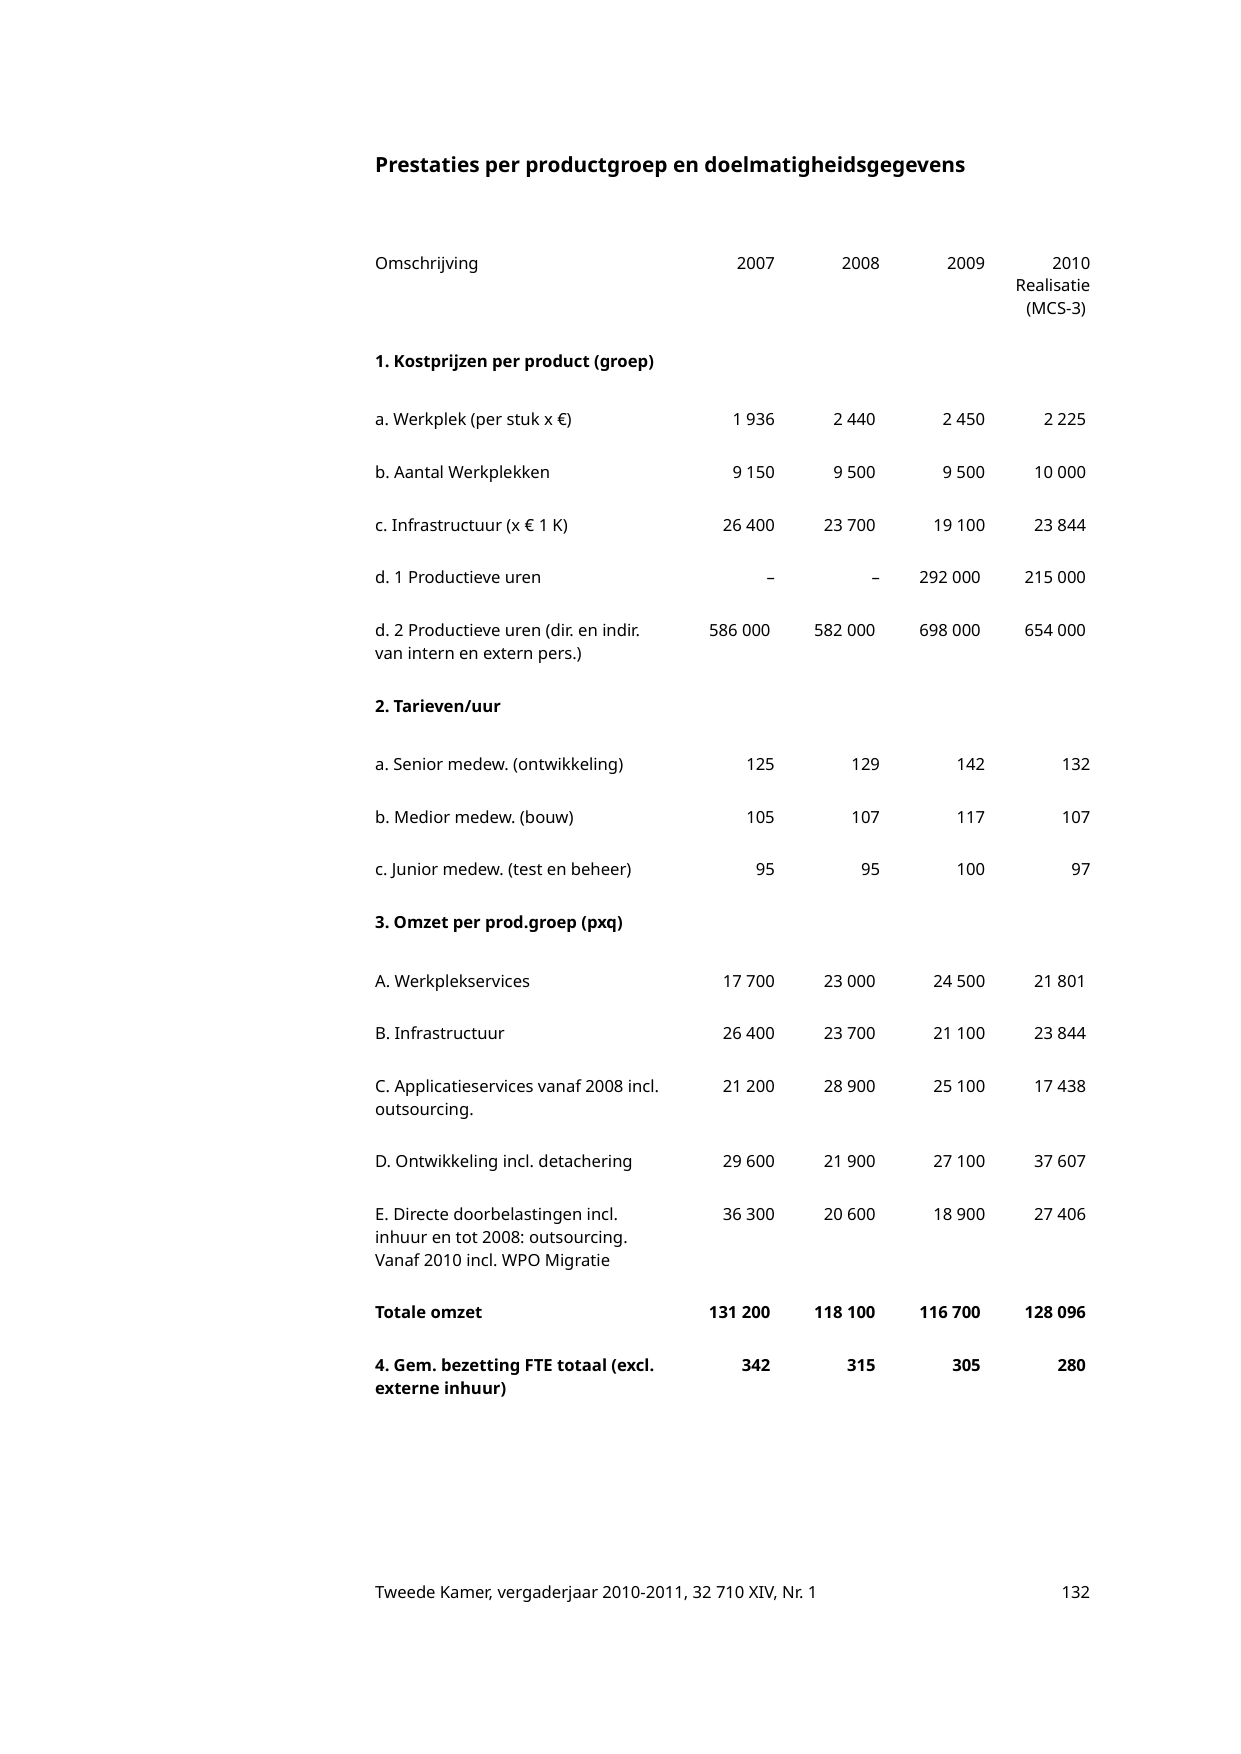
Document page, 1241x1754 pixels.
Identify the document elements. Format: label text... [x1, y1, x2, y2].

table_cell 29 600 [669, 1150, 774, 1203]
table_cell 21 900 [775, 1150, 880, 1203]
table_cell 280 [985, 1354, 1090, 1429]
table_cell 4. Gem. bezetting FTE totaal (excl. externe inhuur) [375, 1354, 669, 1429]
table_cell 23 844 [985, 513, 1090, 566]
table_cell 215 000 [985, 566, 1090, 619]
table_cell 132 [985, 753, 1090, 805]
table_cell [775, 911, 880, 969]
table_cell 315 [775, 1354, 880, 1429]
table_cell 18 900 [880, 1203, 985, 1301]
table_cell 2 225 [985, 408, 1090, 461]
table_cell 37 607 [985, 1150, 1090, 1203]
table_cell [880, 350, 985, 408]
table_cell 3. Omzet per prod.groep (pxq) [375, 911, 669, 969]
table_cell 21 200 [669, 1075, 774, 1150]
table_cell 129 [775, 753, 880, 805]
table_cell 23 700 [775, 1022, 880, 1074]
table_cell 582 000 [775, 619, 880, 694]
table_cell c. Junior medew. (test en beheer) [375, 858, 669, 911]
table_cell 9 150 [669, 461, 774, 513]
table_cell 105 [669, 805, 774, 858]
table_cell 10 000 [985, 461, 1090, 513]
table_cell 28 900 [775, 1075, 880, 1150]
table_cell 27 406 [985, 1203, 1090, 1301]
table_cell [669, 350, 774, 408]
table_cell c. Infrastructuur (x € 1 K) [375, 513, 669, 566]
table_cell 95 [669, 858, 774, 911]
table_cell 24 500 [880, 969, 985, 1022]
table_cell 107 [775, 805, 880, 858]
table_cell D. Ontwikkeling incl. detachering [375, 1150, 669, 1203]
table_cell 142 [880, 753, 985, 805]
table_cell a. Werkplek (per stuk x €) [375, 408, 669, 461]
table_cell 2 450 [880, 408, 985, 461]
table_cell 125 [669, 753, 774, 805]
table_cell 27 100 [880, 1150, 985, 1203]
table_header 2007 [669, 251, 774, 349]
table_cell b. Medior medew. (bouw) [375, 805, 669, 858]
table_cell 97 [985, 858, 1090, 911]
table_cell – [669, 566, 774, 619]
table_cell 26 400 [669, 1022, 774, 1074]
table_cell 100 [880, 858, 985, 911]
table_cell [669, 694, 774, 753]
table_header 2010 Realisatie (MCS-3) [985, 251, 1090, 349]
table_cell 17 438 [985, 1075, 1090, 1150]
table_cell 131 200 [669, 1301, 774, 1353]
table_cell 342 [669, 1354, 774, 1429]
table_cell 128 096 [985, 1301, 1090, 1353]
table_cell 117 [880, 805, 985, 858]
table_cell E. Directe doorbelastingen incl. inhuur en tot 2008: outsourcing. Vanaf 2010 incl. WPO Migratie [375, 1203, 669, 1301]
table_cell [985, 694, 1090, 753]
text Prestaties per productgroep en doelmatigheidsgegevens [375, 150, 1090, 178]
table_header 2008 [775, 251, 880, 349]
table_cell 95 [775, 858, 880, 911]
table_cell 1 936 [669, 408, 774, 461]
table_cell [775, 350, 880, 408]
table_cell 21 100 [880, 1022, 985, 1074]
table_cell 21 801 [985, 969, 1090, 1022]
table_cell 23 700 [775, 513, 880, 566]
table_cell 25 100 [880, 1075, 985, 1150]
table_cell [985, 911, 1090, 969]
table_cell B. Infrastructuur [375, 1022, 669, 1074]
table_cell 36 300 [669, 1203, 774, 1301]
table_cell 118 100 [775, 1301, 880, 1353]
table_cell 19 100 [880, 513, 985, 566]
table_cell C. Applicatieservices vanaf 2008 incl. outsourcing. [375, 1075, 669, 1150]
table_cell 107 [985, 805, 1090, 858]
table_cell A. Werkplekservices [375, 969, 669, 1022]
table_cell [985, 350, 1090, 408]
table_cell 654 000 [985, 619, 1090, 694]
table_cell 2 440 [775, 408, 880, 461]
table_cell a. Senior medew. (ontwikkeling) [375, 753, 669, 805]
table_cell [669, 911, 774, 969]
table_cell 23 000 [775, 969, 880, 1022]
table_cell 20 600 [775, 1203, 880, 1301]
table_cell 292 000 [880, 566, 985, 619]
table_cell 698 000 [880, 619, 985, 694]
table_cell [880, 911, 985, 969]
table_cell 305 [880, 1354, 985, 1429]
table_cell [880, 694, 985, 753]
table_cell 23 844 [985, 1022, 1090, 1074]
table_cell 2. Tarieven/uur [375, 694, 669, 753]
table_cell – [775, 566, 880, 619]
table_cell 9 500 [880, 461, 985, 513]
table_cell 9 500 [775, 461, 880, 513]
table_cell 17 700 [669, 969, 774, 1022]
table_header 2009 [880, 251, 985, 349]
table_cell Totale omzet [375, 1301, 669, 1353]
table_cell 1. Kostprijzen per product (groep) [375, 350, 669, 408]
table_cell b. Aantal Werkplekken [375, 461, 669, 513]
table_cell d. 1 Productieve uren [375, 566, 669, 619]
table_cell 586 000 [669, 619, 774, 694]
table_header Omschrijving [375, 251, 669, 349]
table_cell [775, 694, 880, 753]
table_cell 116 700 [880, 1301, 985, 1353]
table_cell d. 2 Productieve uren (dir. en indir. van intern en extern pers.) [375, 619, 669, 694]
table_cell 26 400 [669, 513, 774, 566]
